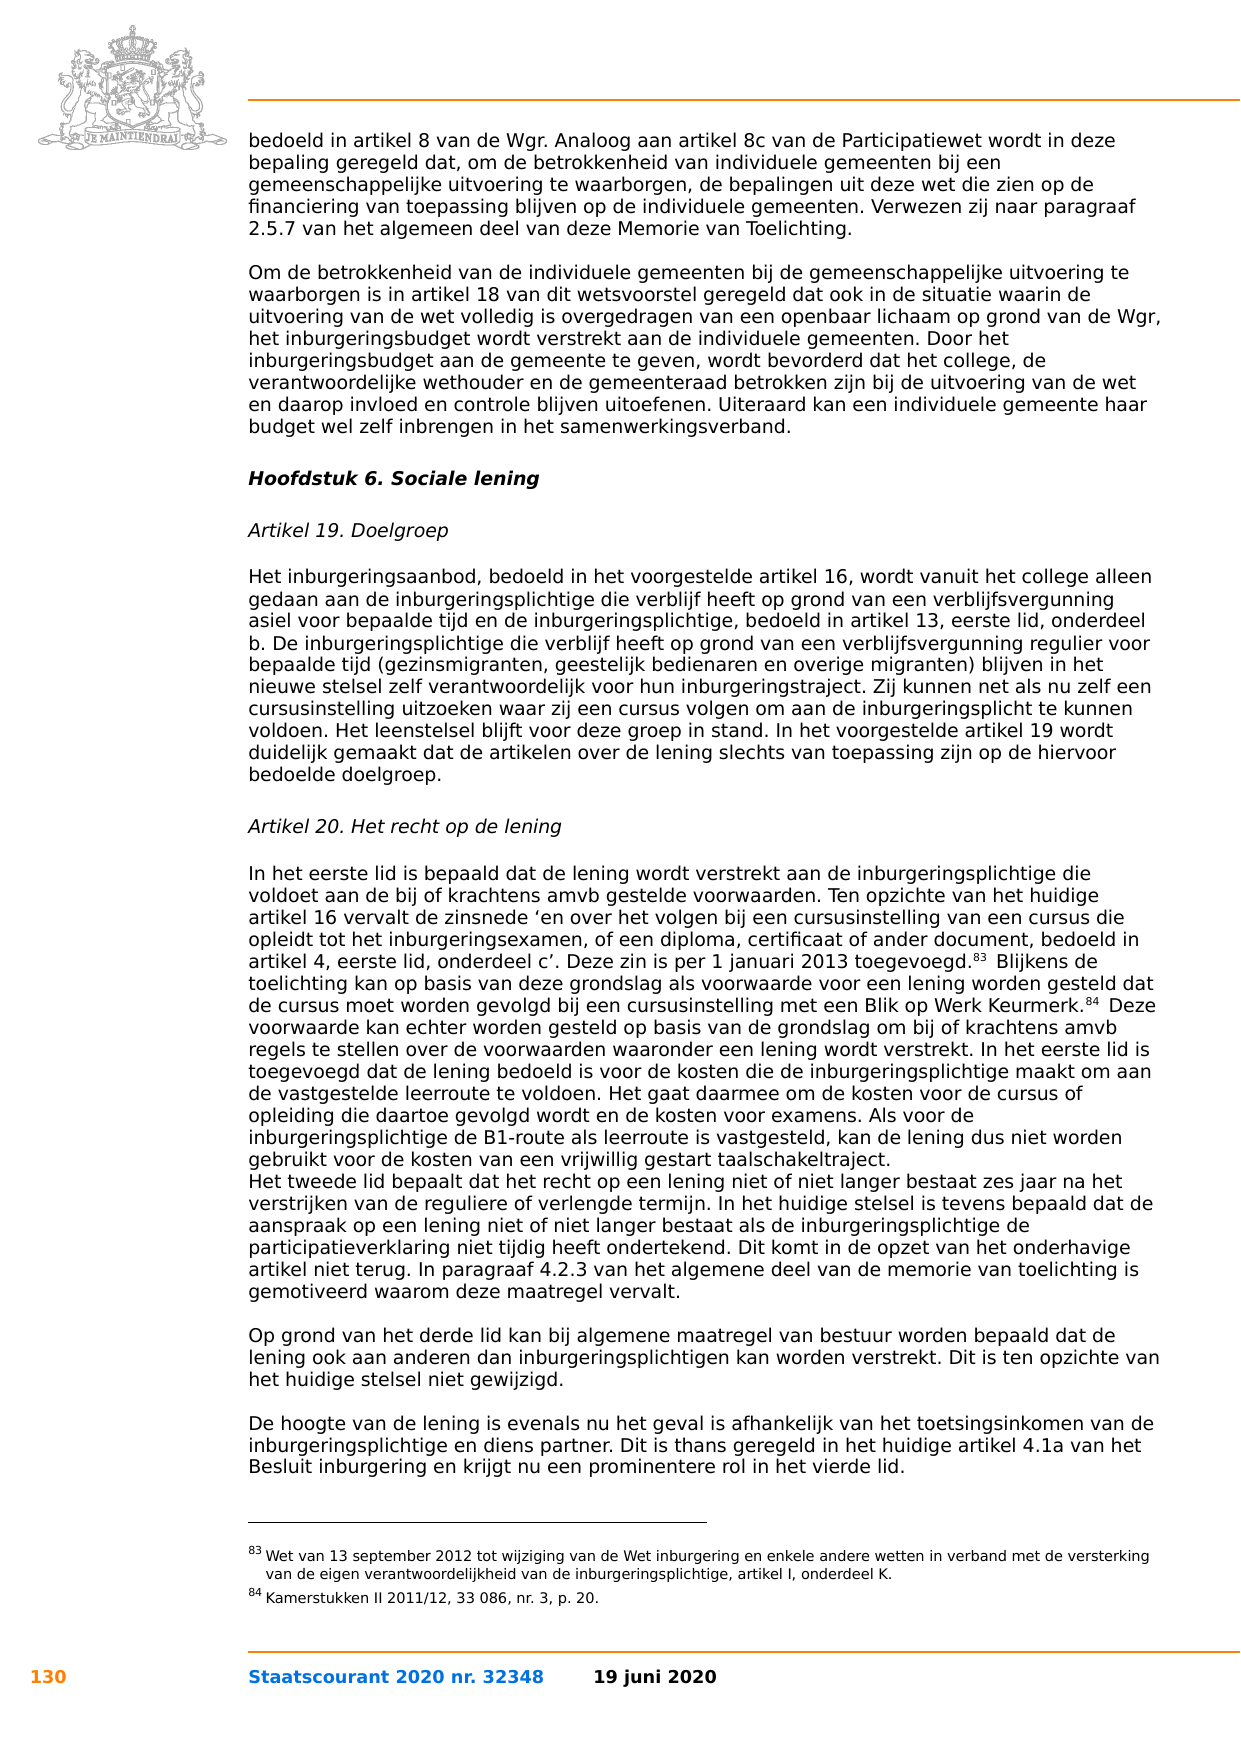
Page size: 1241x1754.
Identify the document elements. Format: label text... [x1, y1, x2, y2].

text Wet van 13 september 2012 tot wijziging van de Wet inburgering en enkele andere wetten in verband met de versterking van de eigen verantwoordelijkheid van de inburgeringsplichtige, artikel I, onderdeel K. [248, 1544, 1163, 1583]
subtitle Artikel 19. Doelgroep [248, 519, 1163, 541]
text Kamerstukken II 2011/12, 33 086, nr. 3, p. 20. [248, 1586, 1163, 1608]
text De hoogte van de lening is evenals nu het geval is afhankelijk van het toetsingsinkomen van de inburgeringsplichtige en diens partner. Dit is thans geregeld in het huidige artikel 4.1a van het Besluit inburgering en krijgt nu een prominentere rol in het vierde lid. [248, 1412, 1163, 1478]
text Het inburgeringsaanbod, bedoeld in het voorgestelde artikel 16, wordt vanuit het college alleen gedaan aan de inburgeringsplichtige die verblijf heeft op grond van een verblijfsvergunning asiel voor bepaalde tijd en de inburgeringsplichtige, bedoeld in artikel 13, eerste lid, onderdeel b. De inburgeringsplichtige die verblijf heeft op grond van een verblijfsvergunning regulier voor bepaalde tijd (gezinsmigranten, geestelijk bedienaren en overige migranten) blijven in het nieuwe stelsel zelf verantwoordelijk voor hun inburgeringstraject. Zij kunnen net als nu zelf een cursusinstelling uitzoeken waar zij een cursus volgen om aan de inburgeringsplicht te kunnen voldoen. Het leenstelsel blijft voor deze groep in stand. In het voorgestelde artikel 19 wordt duidelijk gemaakt dat de artikelen over de lening slechts van toepassing zijn op de hiervoor bedoelde doelgroep. [248, 566, 1163, 786]
text Het tweede lid bepaalt dat het recht op een lening niet of niet langer bestaat zes jaar na het verstrijken van de reguliere of verlengde termijn. In het huidige stelsel is tevens bepaald dat de aanspraak op een lening niet of niet langer bestaat als de inburgeringsplichtige de participatieverklaring niet tijdig heeft ondertekend. Dit komt in de opzet van het onderhavige artikel niet terug. In paragraaf 4.2.3 van het algemene deel van de memorie van toelichting is gemotiveerd waarom deze maatregel vervalt. [248, 1171, 1163, 1303]
picture [38, 25, 227, 150]
subtitle Hoofdstuk 6. Sociale lening [248, 467, 1163, 489]
text Om de betrokkenheid van de individuele gemeenten bij de gemeenschappelijke uitvoering te waarborgen is in artikel 18 van dit wetsvoorstel geregeld dat ook in de situatie waarin de uitvoering van de wet volledig is overgedragen van een openbaar lichaam op grond van de Wgr, het inburgeringsbudget wordt verstrekt aan de individuele gemeenten. Door het inburgeringsbudget aan de gemeente te geven, wordt bevorderd dat het college, de verantwoordelijke wethouder en de gemeenteraad betrokken zijn bij de uitvoering van de wet en daarop invloed en controle blijven uitoefenen. Uiteraard kan een individuele gemeente haar budget wel zelf inbrengen in het samenwerkingsverband. [248, 262, 1163, 437]
subtitle Artikel 20. Het recht op de lening [248, 816, 1163, 838]
text Op grond van het derde lid kan bij algemene maatregel van bestuur worden bepaald dat de lening ook aan anderen dan inburgeringsplichtigen kan worden verstrekt. Dit is ten opzichte van het huidige stelsel niet gewijzigd. [248, 1325, 1163, 1391]
text In het eerste lid is bepaald dat de lening wordt verstrekt aan de inburgeringsplichtige die voldoet aan de bij of krachtens amvb gestelde voorwaarden. Ten opzichte van het huidige artikel 16 vervalt de zinsnede ‘en over het volgen bij een cursusinstelling van een cursus die opleidt tot het inburgeringsexamen, of een diploma, certificaat of ander document, bedoeld in artikel 4, eerste lid, onderdeel c’. Deze zin is per 1 januari 2013 toegevoegd. Blijkens de toelichting kan op basis van deze grondslag als voorwaarde voor een lening worden gesteld dat de cursus moet worden gevolgd bij een cursusinstelling met een Blik op Werk Keurmerk. Deze voorwaarde kan echter worden gesteld op basis van de grondslag om bij of krachtens amvb regels te stellen over de voorwaarden waaronder een lening wordt verstrekt. In het eerste lid is toegevoegd dat de lening bedoeld is voor de kosten die de inburgeringsplichtige maakt om aan de vastgestelde leerroute te voldoen. Het gaat daarmee om de kosten voor de cursus of opleiding die daartoe gevolgd wordt en de kosten voor examens. Als voor de inburgeringsplichtige de B1-route als leerroute is vastgesteld, kan de lening dus niet worden gebruikt voor de kosten van een vrijwillig gestart taalschakeltraject. [248, 863, 1163, 1171]
text bedoeld in artikel 8 van de Wgr. Analoog aan artikel 8c van de Participatiewet wordt in deze bepaling geregeld dat, om de betrokkenheid van individuele gemeenten bij een gemeenschappelijke uitvoering te waarborgen, de bepalingen uit deze wet die zien op de financiering van toepassing blijven op de individuele gemeenten. Verwezen zij naar paragraaf 2.5.7 van het algemeen deel van deze Memorie van Toelichting. [248, 130, 1163, 240]
